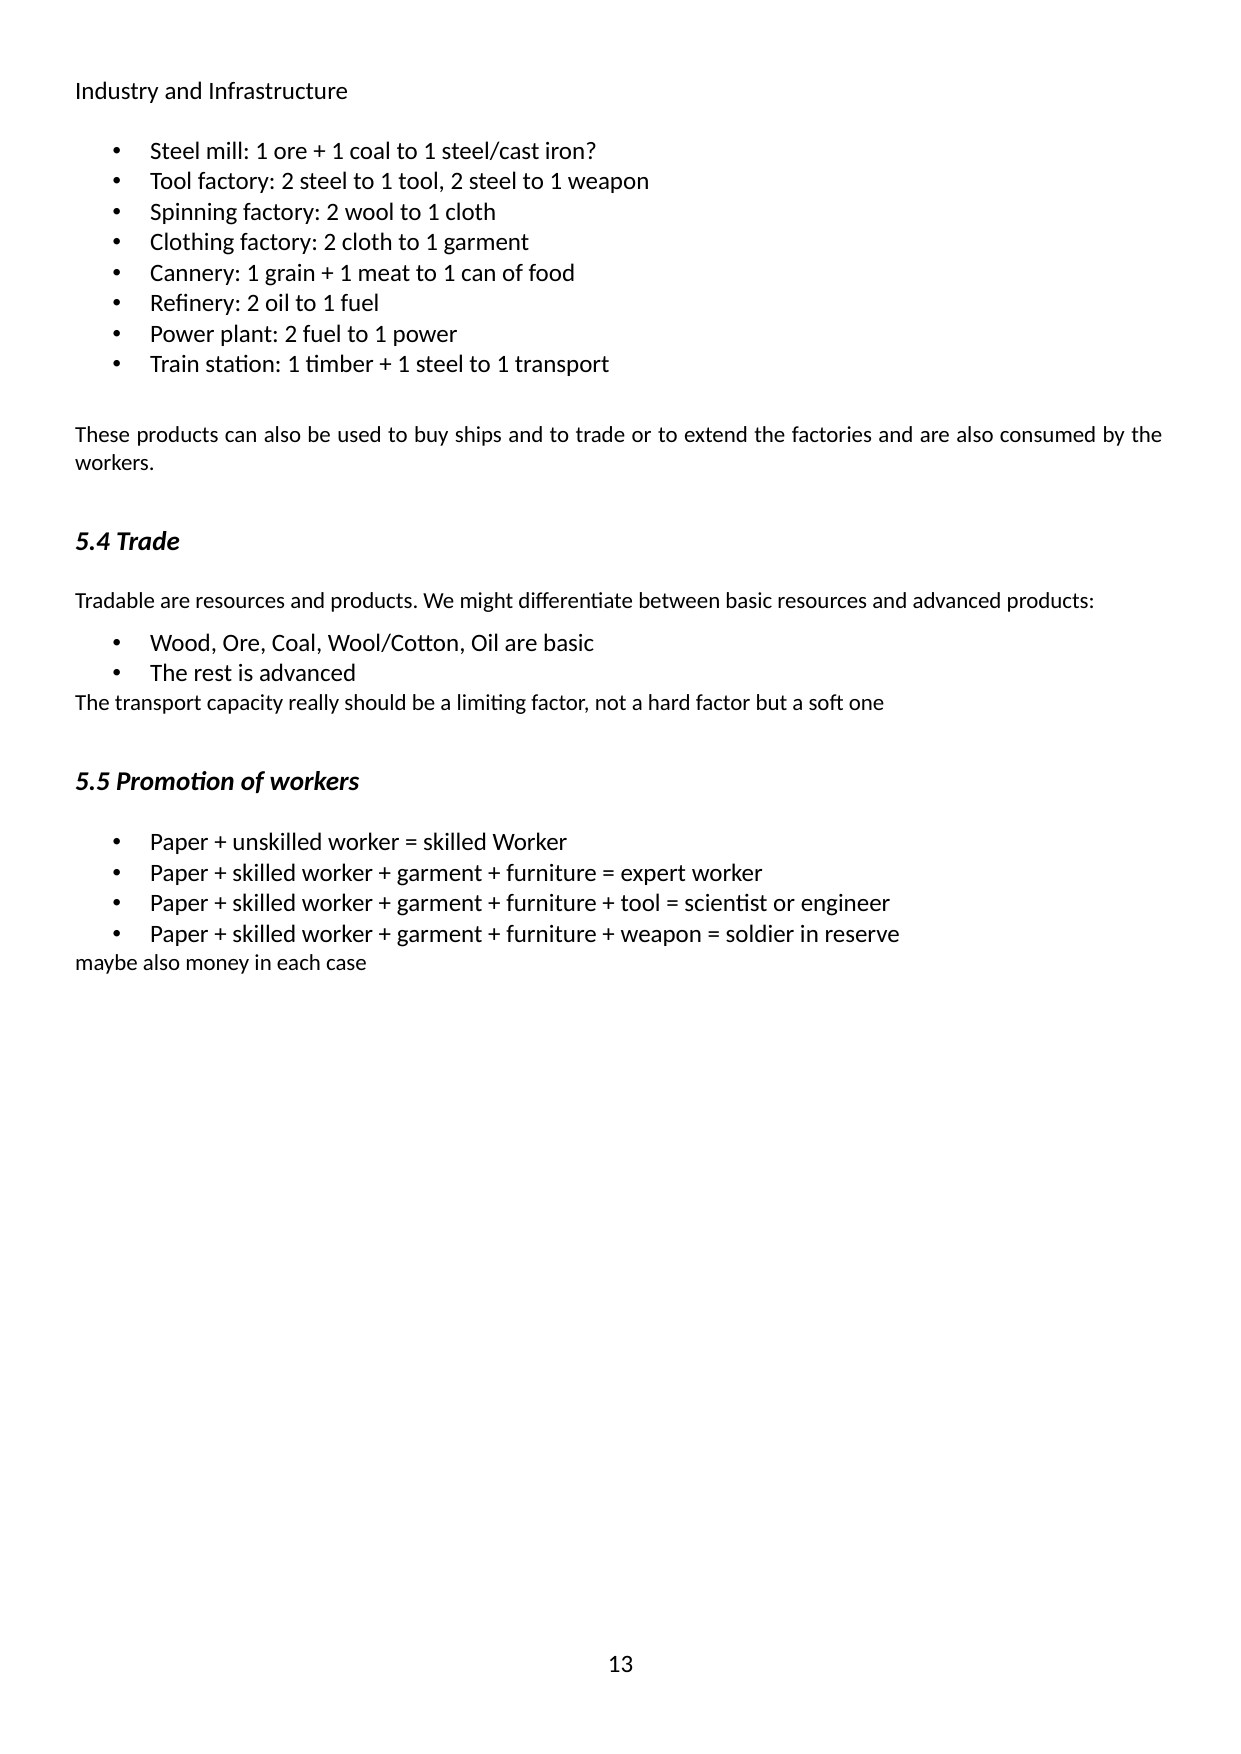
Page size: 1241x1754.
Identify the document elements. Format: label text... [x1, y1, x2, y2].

list Refinery: 2 oil to 1 fuel [112, 288, 1166, 318]
list Cannery: 1 grain + 1 meat to 1 can of food [112, 257, 1166, 288]
list Train station: 1 timber + 1 steel to 1 transport [112, 349, 1166, 379]
list Wood, Ore, Coal, Wool/Cotton, Oil are basic [112, 627, 1166, 657]
list Paper + skilled worker + garment + furniture + weapon = soldier in reserve [112, 918, 1166, 948]
subtitle Trade [75, 524, 1166, 557]
list Paper + skilled worker + garment + furniture + tool = scientist or engineer [112, 887, 1166, 918]
list Steel mill: 1 ore + 1 coal to 1 steel/cast iron? [112, 135, 1166, 166]
subtitle Promotion of workers [75, 764, 1166, 797]
list Clothing factory: 2 cloth to 1 garment [112, 227, 1166, 257]
text The transport capacity really should be a limiting factor, not a hard factor but a soft one [75, 688, 1166, 716]
text maybe also money in each case [75, 948, 1166, 976]
list Paper + unskilled worker = skilled Worker [112, 826, 1166, 857]
list Tool factory: 2 steel to 1 tool, 2 steel to 1 weapon [112, 166, 1166, 196]
list The rest is advanced [112, 657, 1166, 688]
list Spinning factory: 2 wool to 1 cloth [112, 196, 1166, 227]
text These products can also be used to buy ships and to trade or to extend the factories and are also consumed by the workers. [75, 420, 1166, 476]
list Paper + skilled worker + garment + furniture = expert worker [112, 857, 1166, 887]
list Power plant: 2 fuel to 1 power [112, 318, 1166, 349]
text Tradable are resources and products. We might differentiate between basic resources and advanced products: [75, 586, 1166, 614]
